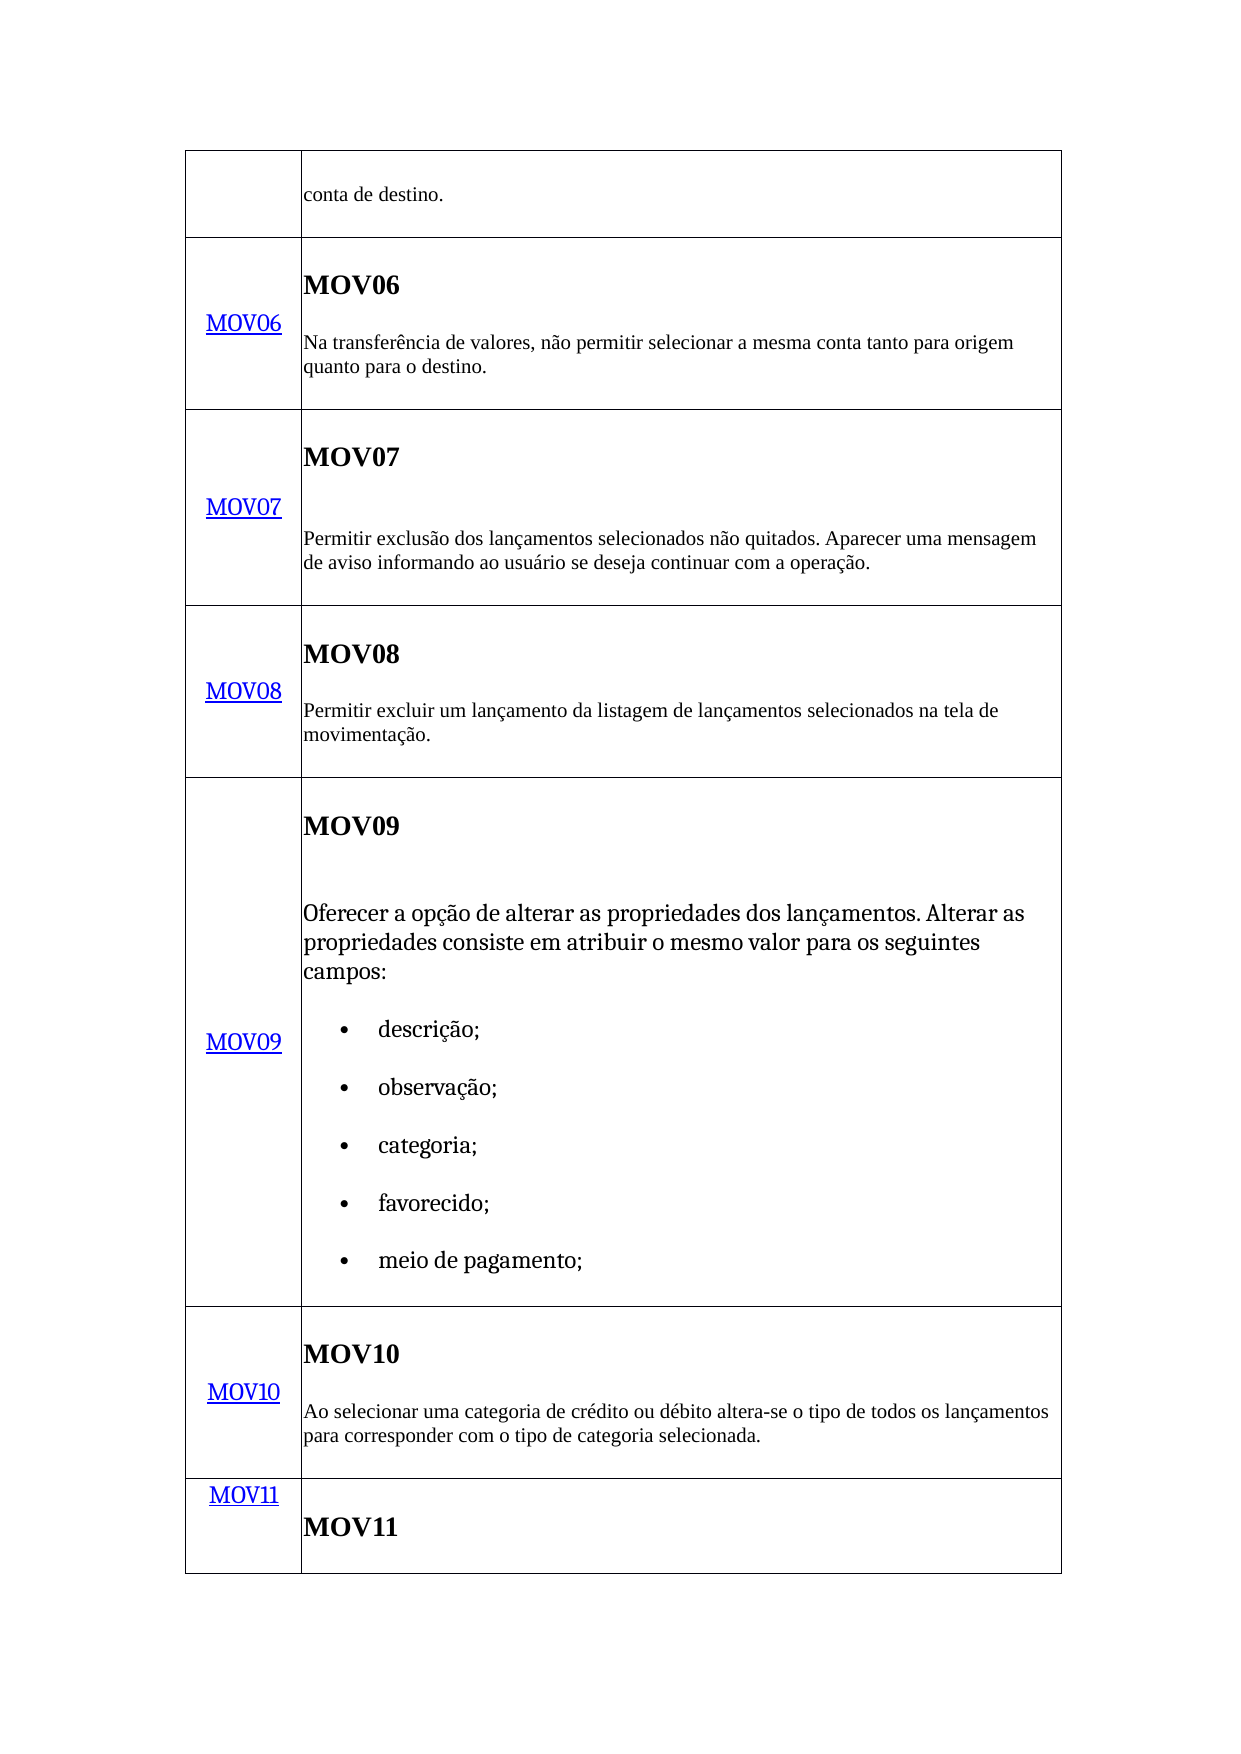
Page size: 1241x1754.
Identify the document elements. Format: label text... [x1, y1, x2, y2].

table_cell MOV07 Permitir exclusão dos lançamentos selecionados não quitados. Aparecer uma mensagem de aviso informando ao usuário se deseja continuar com a operação. [302, 410, 1061, 605]
table_cell MOV08 [186, 606, 301, 777]
table_cell MOV10 Ao selecionar uma categoria de crédito ou débito altera-se o tipo de todos os lançamentos para corresponder com o tipo de categoria selecionada. [302, 1307, 1061, 1478]
table_cell MOV09 [186, 778, 301, 1306]
table_cell MOV11 [302, 1479, 1061, 1573]
table_cell MOV08 Permitir excluir um lançamento da listagem de lançamentos selecionados na tela de movimentação. [302, 606, 1061, 777]
table_cell MOV06 Na transferência de valores, não permitir selecionar a mesma conta tanto para origem quanto para o destino. [302, 238, 1061, 409]
table_cell MOV07 [186, 410, 301, 605]
table_cell MOV11 [186, 1479, 301, 1573]
table_cell MOV06 [186, 238, 301, 409]
table_cell [186, 151, 301, 237]
table_cell MOV09 Oferecer a opção de alterar as propriedades dos lançamentos. Alterar as propriedades consiste em atribuir o mesmo valor para os seguintes campos: descrição; observação; categoria; favorecido; meio de pagamento; [302, 778, 1061, 1306]
table_cell MOV10 [186, 1307, 301, 1478]
table_cell conta de destino. [302, 151, 1061, 237]
